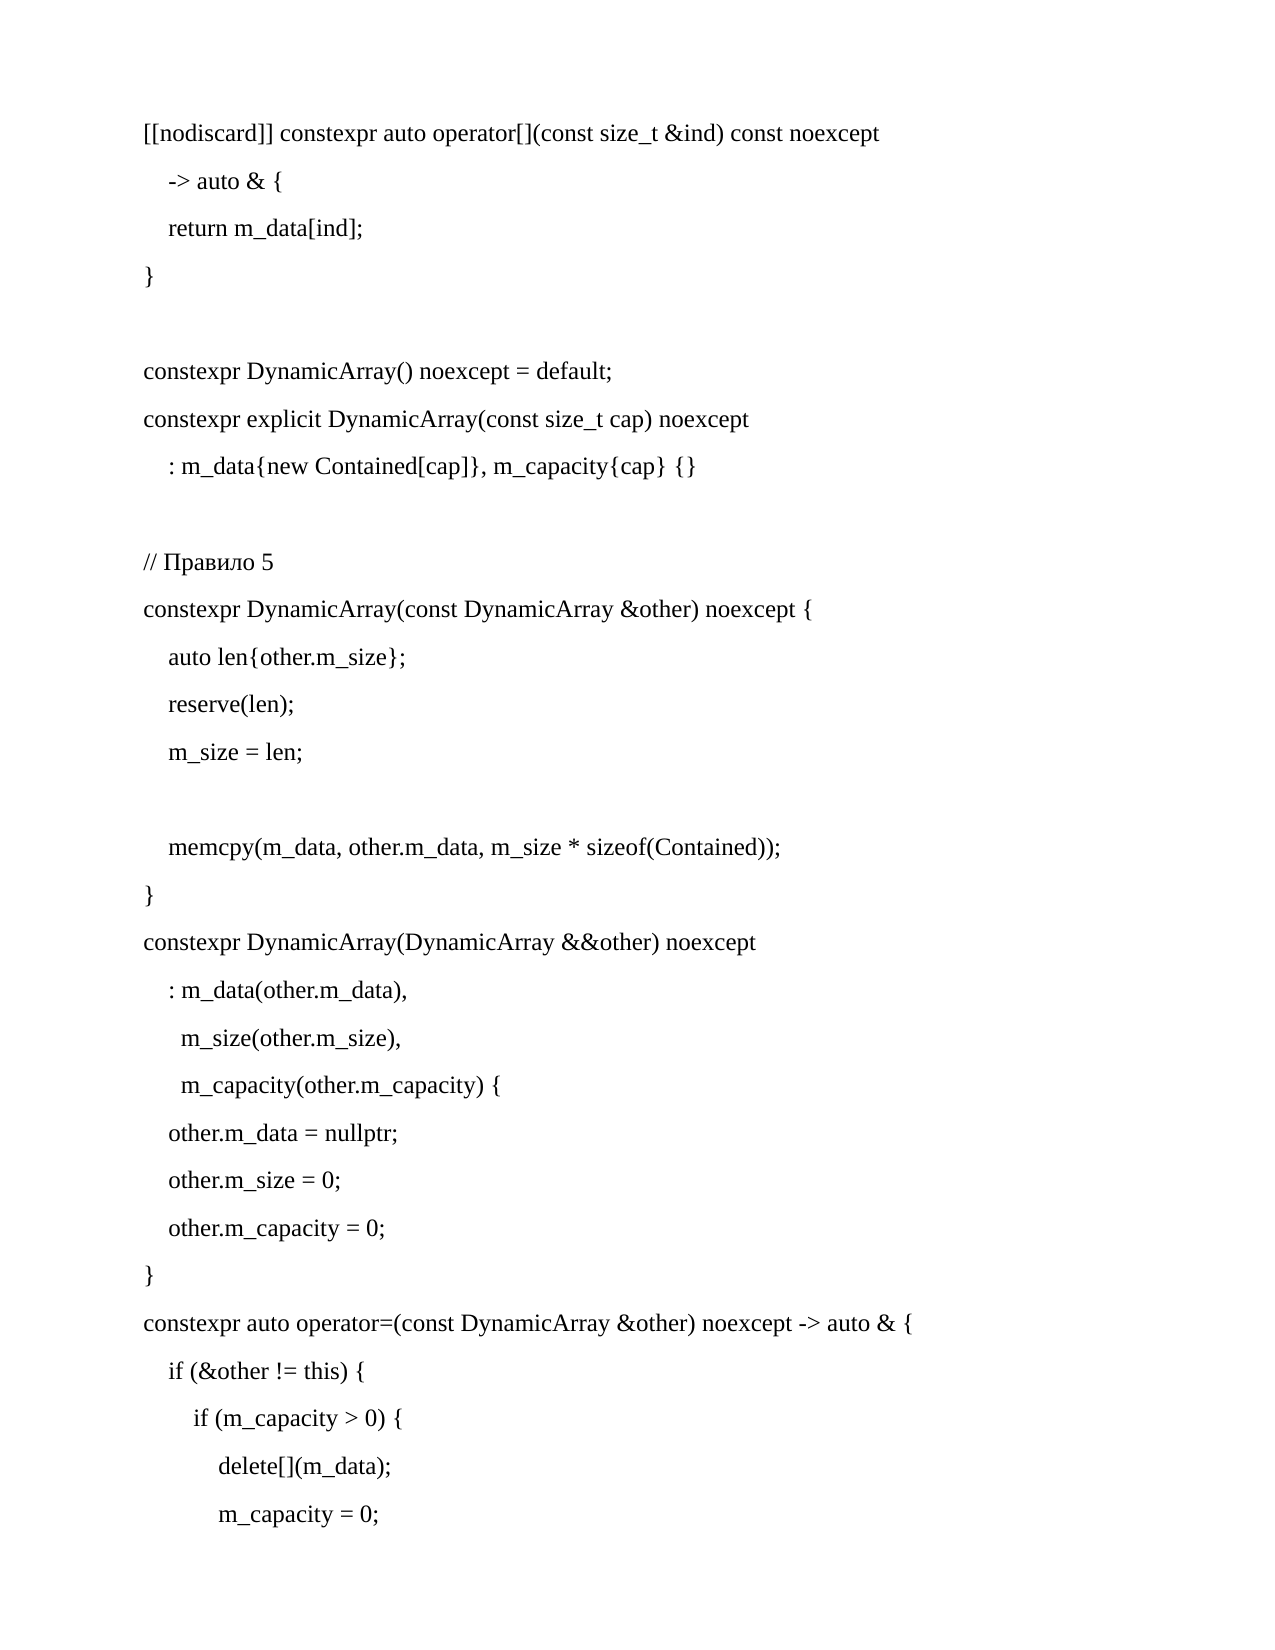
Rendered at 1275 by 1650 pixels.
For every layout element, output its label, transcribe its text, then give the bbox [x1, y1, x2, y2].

text constexpr explicit DynamicArray(const size_t cap) noexcept [118, 404, 1157, 432]
text : m_data(other.m_data), [118, 975, 1157, 1004]
text delete[](m_data); [118, 1451, 1157, 1480]
text other.m_data = nullptr; [118, 1118, 1157, 1147]
text // Правило 5 [118, 547, 1157, 575]
text if (m_capacity > 0) { [118, 1403, 1157, 1432]
text other.m_capacity = 0; [118, 1213, 1157, 1242]
text constexpr DynamicArray(const DynamicArray &other) noexcept { [118, 594, 1157, 623]
text if (&other != this) { [118, 1356, 1157, 1384]
text other.m_size = 0; [118, 1165, 1157, 1194]
text } [118, 880, 1157, 908]
text [[nodiscard]] constexpr auto operator[](const size_t &ind) const noexcept [118, 118, 1157, 147]
text m_capacity = 0; [118, 1499, 1157, 1527]
text reserve(len); [118, 689, 1157, 718]
text auto len{other.m_size}; [118, 642, 1157, 671]
text constexpr DynamicArray(DynamicArray &&other) noexcept [118, 927, 1157, 956]
text } [118, 1261, 1157, 1289]
text memcpy(m_data, other.m_data, m_size * sizeof(Contained)); [118, 832, 1157, 861]
text m_size(other.m_size), [118, 1023, 1157, 1051]
text : m_data{new Contained[cap]}, m_capacity{cap} {} [118, 451, 1157, 480]
text } [118, 261, 1157, 290]
text m_capacity(other.m_capacity) { [118, 1070, 1157, 1099]
text -> auto & { [118, 166, 1157, 194]
text return m_data[ind]; [118, 213, 1157, 242]
text m_size = len; [118, 737, 1157, 766]
text constexpr DynamicArray() noexcept = default; [118, 356, 1157, 385]
text constexpr auto operator=(const DynamicArray &other) noexcept -> auto & { [118, 1308, 1157, 1337]
